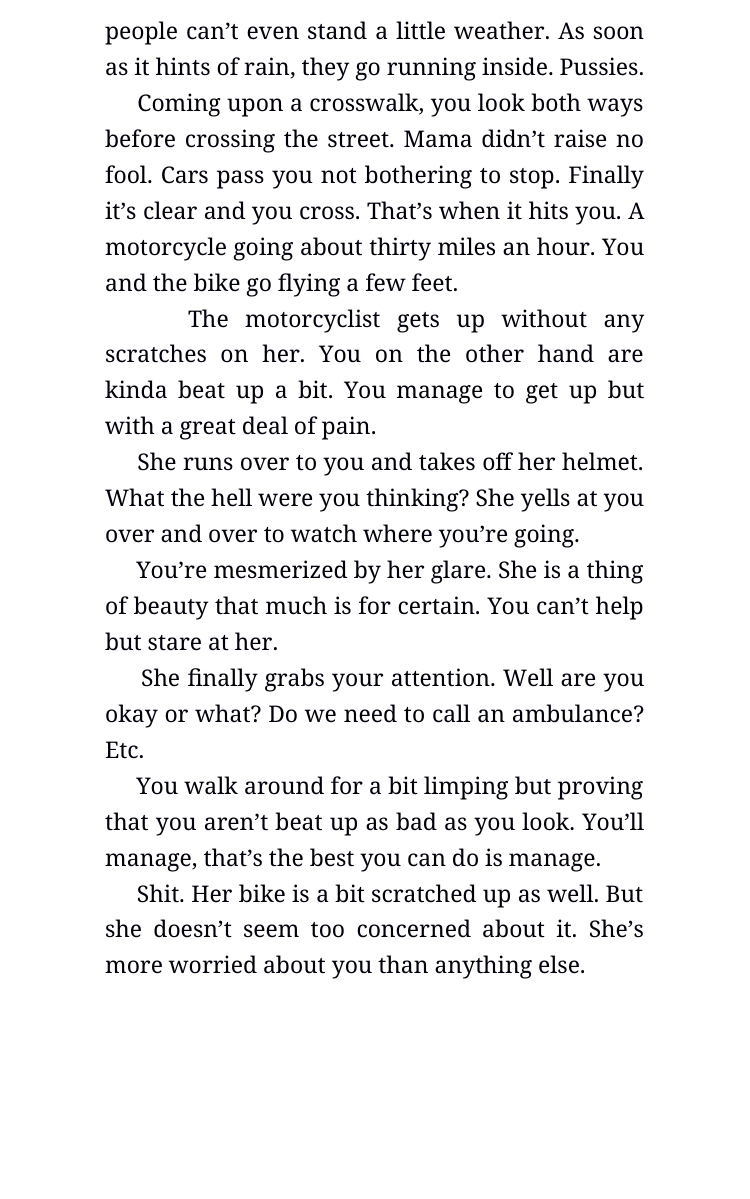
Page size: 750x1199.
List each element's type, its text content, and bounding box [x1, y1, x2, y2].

text You’re mesmerized by her glare. She is a thing of beauty that much is for certain. You can’t help but stare at her. [105, 554, 645, 657]
text The motorcyclist gets up without any scratches on her. You on the other hand are kinda beat up a bit. You manage to get up but with a great deal of pain. [105, 302, 645, 442]
text Shit. Her bike is a bit scratched up as well. But she doesn’t seem too concerned about it. She’s more worried about you than anything else. [105, 877, 645, 981]
text people can’t even stand a little weather. As soon as it hints of rain, they go running inside. Pussies. [105, 15, 645, 82]
text You walk around for a bit limping but proving that you aren’t beat up as bad as you look. You’ll manage, that’s the best you can do is manage. [105, 770, 645, 873]
text She finally grabs your attention. Well are you okay or what? Do we need to call an ambulance? Etc. [105, 662, 645, 765]
text Coming upon a crosswalk, you look both ways before crossing the street. Mama didn’t raise no fool. Cars pass you not bothering to stop. Finally it’s clear and you cross. That’s when it hits you. A motorcycle going about thirty miles an hour. You and the bike go flying a few feet. [105, 87, 645, 298]
text She runs over to you and takes off her helmet. What the hell were you thinking? She yells at you over and over to watch where you’re going. [105, 446, 645, 549]
